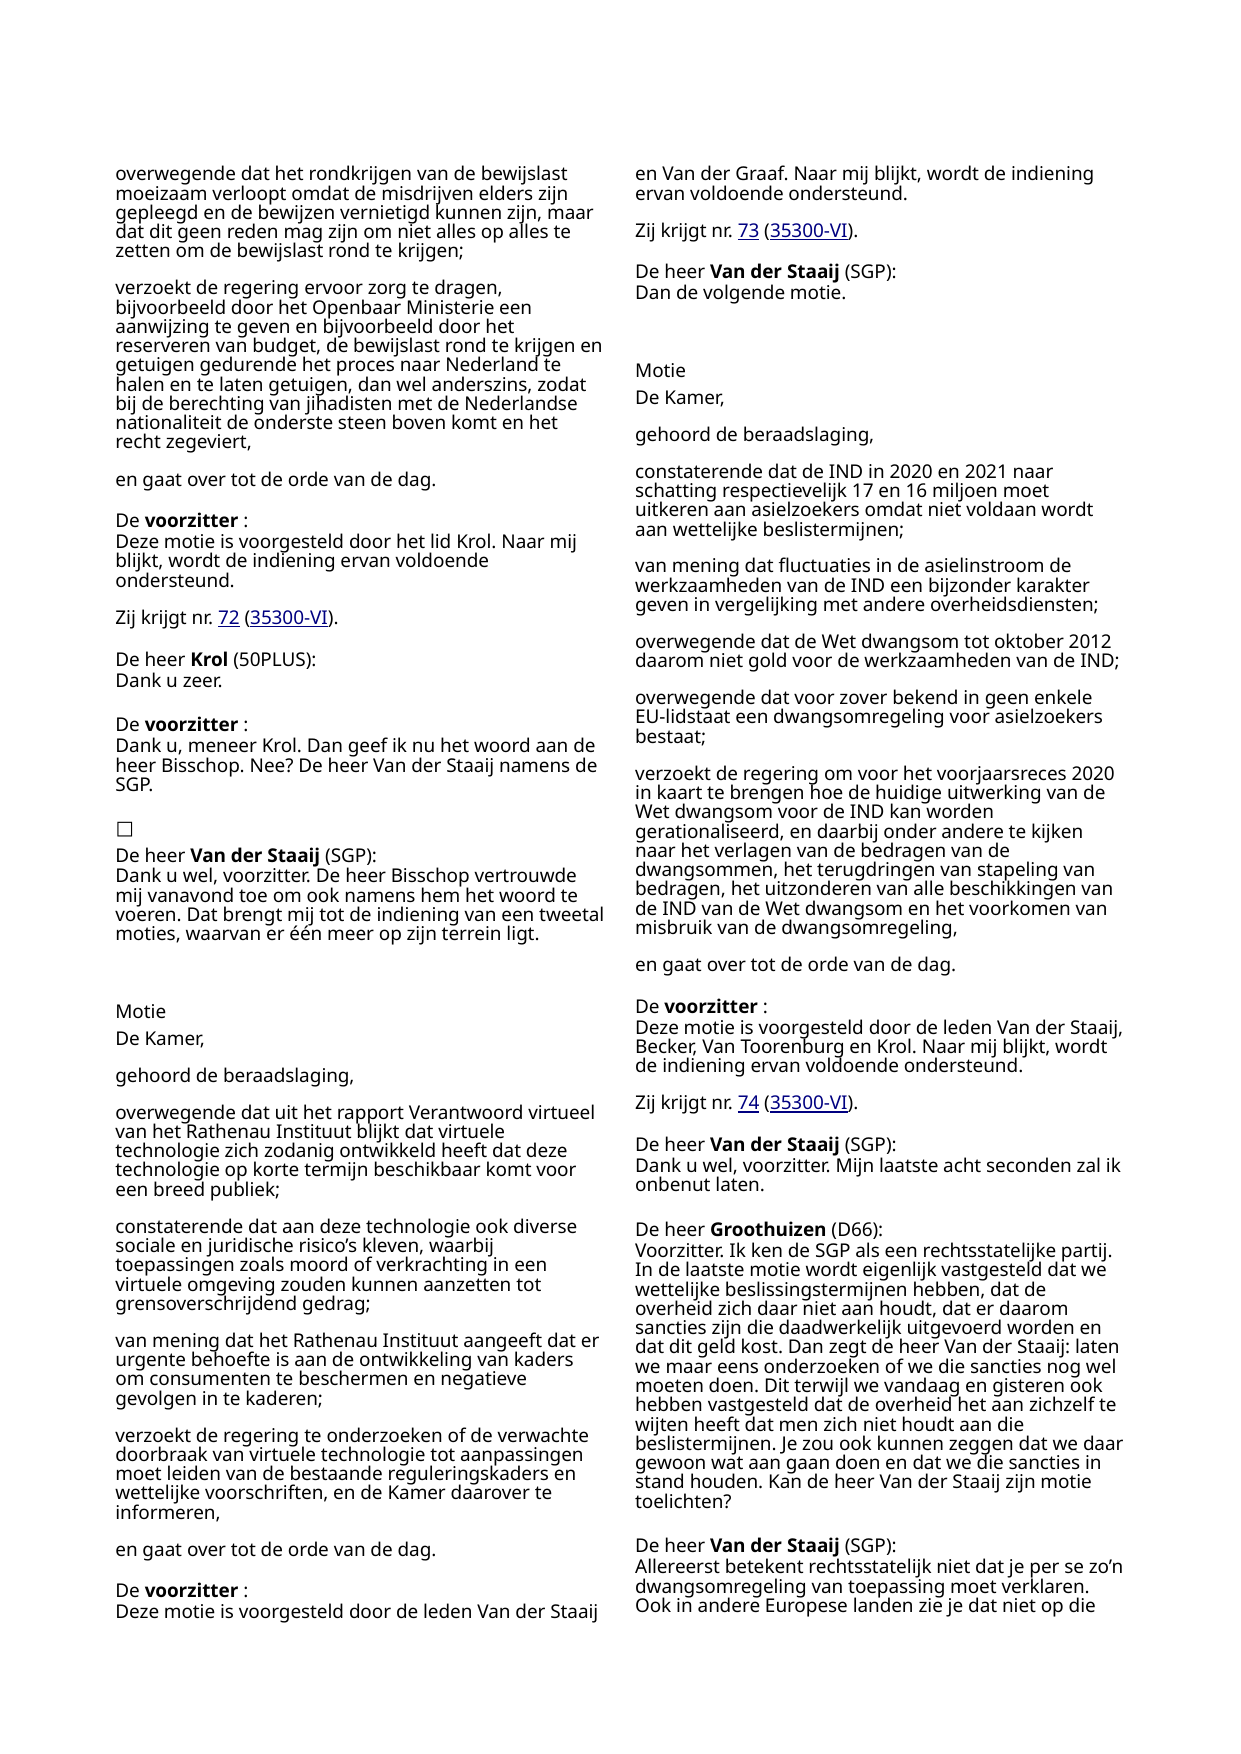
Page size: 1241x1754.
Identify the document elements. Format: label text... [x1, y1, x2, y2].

text Deze motie is voorgesteld door het lid Krol. Naar mij blijkt, wordt de indiening ervan voldoende ondersteund. [115, 533, 605, 591]
text van mening dat het Rathenau Instituut aangeeft dat er urgente behoefte is aan de ontwikkeling van kaders om consumenten te beschermen en negatieve gevolgen in te kaderen; [115, 1332, 605, 1409]
text gehoord de beraadslaging, [115, 1067, 605, 1086]
text van mening dat fluctuaties in de asielinstroom de werkzaamheden van de IND een bijzonder karakter geven in vergelijking met andere overheidsdiensten; [635, 557, 1125, 615]
text overwegende dat de Wet dwangsom tot oktober 2012 daarom niet gold voor de werkzaamheden van de IND; [635, 633, 1125, 672]
text Dank u zeer. [115, 672, 605, 691]
text overwegende dat voor zover bekend in geen enkele EU-lidstaat een dwangsomregeling voor asielzoekers bestaat; [635, 689, 1125, 747]
text en gaat over tot de orde van de dag. [115, 471, 605, 490]
text De heer Van der Staaij (SGP): [115, 842, 605, 867]
text De Kamer, [635, 389, 1125, 408]
text Motie [115, 998, 605, 1024]
text overwegende dat uit het rapport Verantwoord virtueel van het Rathenau Instituut blijkt dat virtuele technologie zich zodanig ontwikkeld heeft dat deze technologie op korte termijn beschikbaar komt voor een breed publiek; [115, 1104, 605, 1200]
text Deze motie is voorgesteld door de leden Van der Staaij [115, 1603, 605, 1623]
text constaterende dat de IND in 2020 en 2021 naar schatting respectievelijk 17 en 16 miljoen moet uitkeren aan asielzoekers omdat niet voldaan wordt aan wettelijke beslistermijnen; [635, 463, 1125, 540]
text De Kamer, [115, 1030, 605, 1049]
text Motie [635, 357, 1125, 383]
text verzoekt de regering om voor het voorjaarsreces 2020 in kaart te brengen hoe de huidige uitwerking van de Wet dwangsom voor de IND kan worden gerationaliseerd, en daarbij onder andere te kijken naar het verlagen van de bedragen van de dwangsommen, het terugdringen van stapeling van bedragen, het uitzonderen van alle beschikkingen van de IND van de Wet dwangsom en het voorkomen van misbruik van de dwangsomregeling, [635, 765, 1125, 938]
text Deze motie is voorgesteld door de leden Van der Staaij, Becker, Van Toorenburg en Krol. Naar mij blijkt, wordt de indiening ervan voldoende ondersteund. [635, 1019, 1125, 1076]
text Dank u wel, voorzitter. De heer Bisschop vertrouwde mij vanavond toe om ook namens hem het woord te voeren. Dat brengt mij tot de indiening van een tweetal moties, waarvan er één meer op zijn terrein ligt. [115, 867, 605, 944]
text Zij krijgt nr. 72 (35300-VI). [115, 609, 605, 628]
text Zij krijgt nr. 73 (35300-VI). [635, 222, 1125, 241]
text De heer Van der Staaij (SGP): [635, 1131, 1125, 1157]
text De voorzitter : [115, 507, 605, 533]
text Zij krijgt nr. 74 (35300-VI). [635, 1094, 1125, 1113]
text en gaat over tot de orde van de dag. [115, 1541, 605, 1560]
text Dank u, meneer Krol. Dan geef ik nu het woord aan de heer Bisschop. Nee? De heer Van der Staaij namens de SGP. [115, 737, 605, 795]
text verzoekt de regering ervoor zorg te dragen, bijvoorbeeld door het Openbaar Ministerie een aanwijzing te geven en bijvoorbeeld door het reserveren van budget, de bewijslast rond te krijgen en getuigen gedurende het proces naar Nederland te halen en te laten getuigen, dan wel anderszins, zodat bij de berechting van jihadisten met de Nederlandse nationaliteit de onderste steen boven komt en het recht zegeviert, [115, 279, 605, 453]
text gehoord de beraadslaging, [635, 426, 1125, 445]
text en Van der Graaf. Naar mij blijkt, wordt de indiening ervan voldoende ondersteund. [635, 165, 1125, 204]
text De heer Van der Staaij (SGP): [635, 1533, 1125, 1558]
text De voorzitter : [635, 993, 1125, 1019]
text Voorzitter. Ik ken de SGP als een rechtsstatelijke partij. In de laatste motie wordt eigenlijk vastgesteld dat we wettelijke beslissingstermijnen hebben, dat de overheid zich daar niet aan houdt, dat er daarom sancties zijn die daadwerkelijk uitgevoerd worden en dat dit geld kost. Dan zegt de heer Van der Staaij: laten we maar eens onderzoeken of we die sancties nog wel moeten doen. Dit terwijl we vandaag en gisteren ook hebben vastgesteld dat de overheid het aan zichzelf te wijten heeft dat men zich niet houdt aan die beslistermijnen. Je zou ook kunnen zeggen dat we daar gewoon wat aan gaan doen en dat we die sancties in stand houden. Kan de heer Van der Staaij zijn motie toelichten? [635, 1242, 1125, 1512]
text en gaat over tot de orde van de dag. [635, 956, 1125, 975]
text Dan de volgende motie. [635, 284, 1125, 304]
text ⬜ [115, 816, 605, 842]
text verzoekt de regering te onderzoeken of de verwachte doorbraak van virtuele technologie tot aanpassingen moet leiden van de bestaande reguleringskaders en wettelijke voorschriften, en de Kamer daarover te informeren, [115, 1427, 605, 1523]
text De heer Van der Staaij (SGP): [635, 259, 1125, 284]
text Allereerst betekent rechtsstatelijk niet dat je per se zo’n dwangsomregeling van toepassing moet verklaren. Ook in andere Europese landen zie je dat niet op die [635, 1558, 1125, 1616]
text De voorzitter : [115, 712, 605, 737]
text constaterende dat aan deze technologie ook diverse sociale en juridische risico’s kleven, waarbij toepassingen zoals moord of verkrachting in een virtuele omgeving zouden kunnen aanzetten tot grensoverschrijdend gedrag; [115, 1218, 605, 1314]
text Dank u wel, voorzitter. Mijn laatste acht seconden zal ik onbenut laten. [635, 1157, 1125, 1196]
text overwegende dat het rondkrijgen van de bewijslast moeizaam verloopt omdat de misdrijven elders zijn gepleegd en de bewijzen vernietigd kunnen zijn, maar dat dit geen reden mag zijn om niet alles op alles te zetten om de bewijslast rond te krijgen; [115, 165, 605, 262]
text De heer Groothuizen (D66): [635, 1216, 1125, 1242]
text De voorzitter : [115, 1578, 605, 1603]
text De heer Krol (50PLUS): [115, 646, 605, 672]
